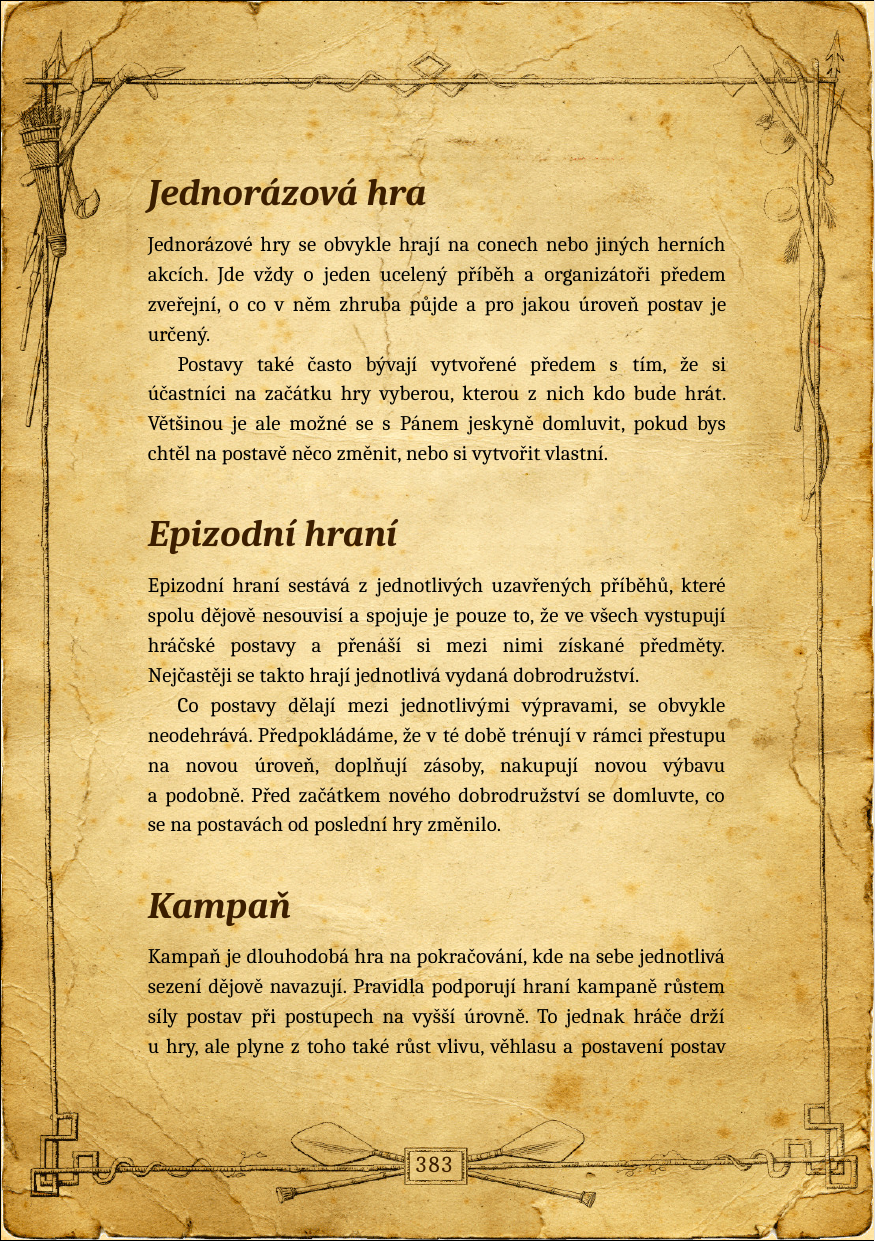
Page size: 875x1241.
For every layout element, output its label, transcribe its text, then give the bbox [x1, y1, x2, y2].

text Epizodní hraní sestává z⁠ jednotlivých uzavřených příběhů, které spolu dějově nesouvisí a⁠ spojuje je pouze to, že ve všech vystupují hráčské postavy a⁠ přenáší si mezi nimi získané předměty. Nejčastěji se takto hrají jednotlivá vydaná dobrodružství. Co postavy dělají mezi jednotlivými výpravami, se obvykle neodehrává. Předpokládáme, že v⁠ té době trénují v⁠ rámci přestupu na novou úroveň, doplňují zásoby, nakupují novou výbavu a⁠ podobně. Před začátkem nového dobrodružství se domluvte, co se na postavách od poslední hry změnilo. [148, 574, 726, 837]
subtitle Epizodní hraní [148, 513, 726, 556]
text Kampaň je dlouhodobá hra na pokračování, kde na sebe jednotlivá sezení dějově navazují. Pravidla podporují hraní kampaně růstem síly postav při postupech na vyšší úrovně. To jednak hráče drží u⁠ hry, ale plyne z⁠ toho také růst vlivu, věhlasu a⁠ postavení postav [148, 945, 726, 1059]
text Jednorázové hry se obvykle hrají na conech nebo jiných herních akcích. Jde vždy o⁠ jeden ucelený příběh a⁠ organizátoři předem zveřejní, o⁠ co v⁠ něm zhruba půjde a⁠ pro jakou úroveň postav je určený. Postavy také často bývají vytvořené předem s⁠ tím, že si účastníci na začátku hry vyberou, kterou z⁠ nich kdo bude hrát. Většinou je ale možné se s⁠ Pánem jeskyně domluvit, pokud bys chtěl na postavě něco změnit, nebo si vytvořit vlastní. [148, 233, 726, 466]
subtitle Jednorázová hra [148, 172, 726, 215]
picture [1, 1, 874, 1240]
subtitle Kampaň [148, 884, 726, 927]
